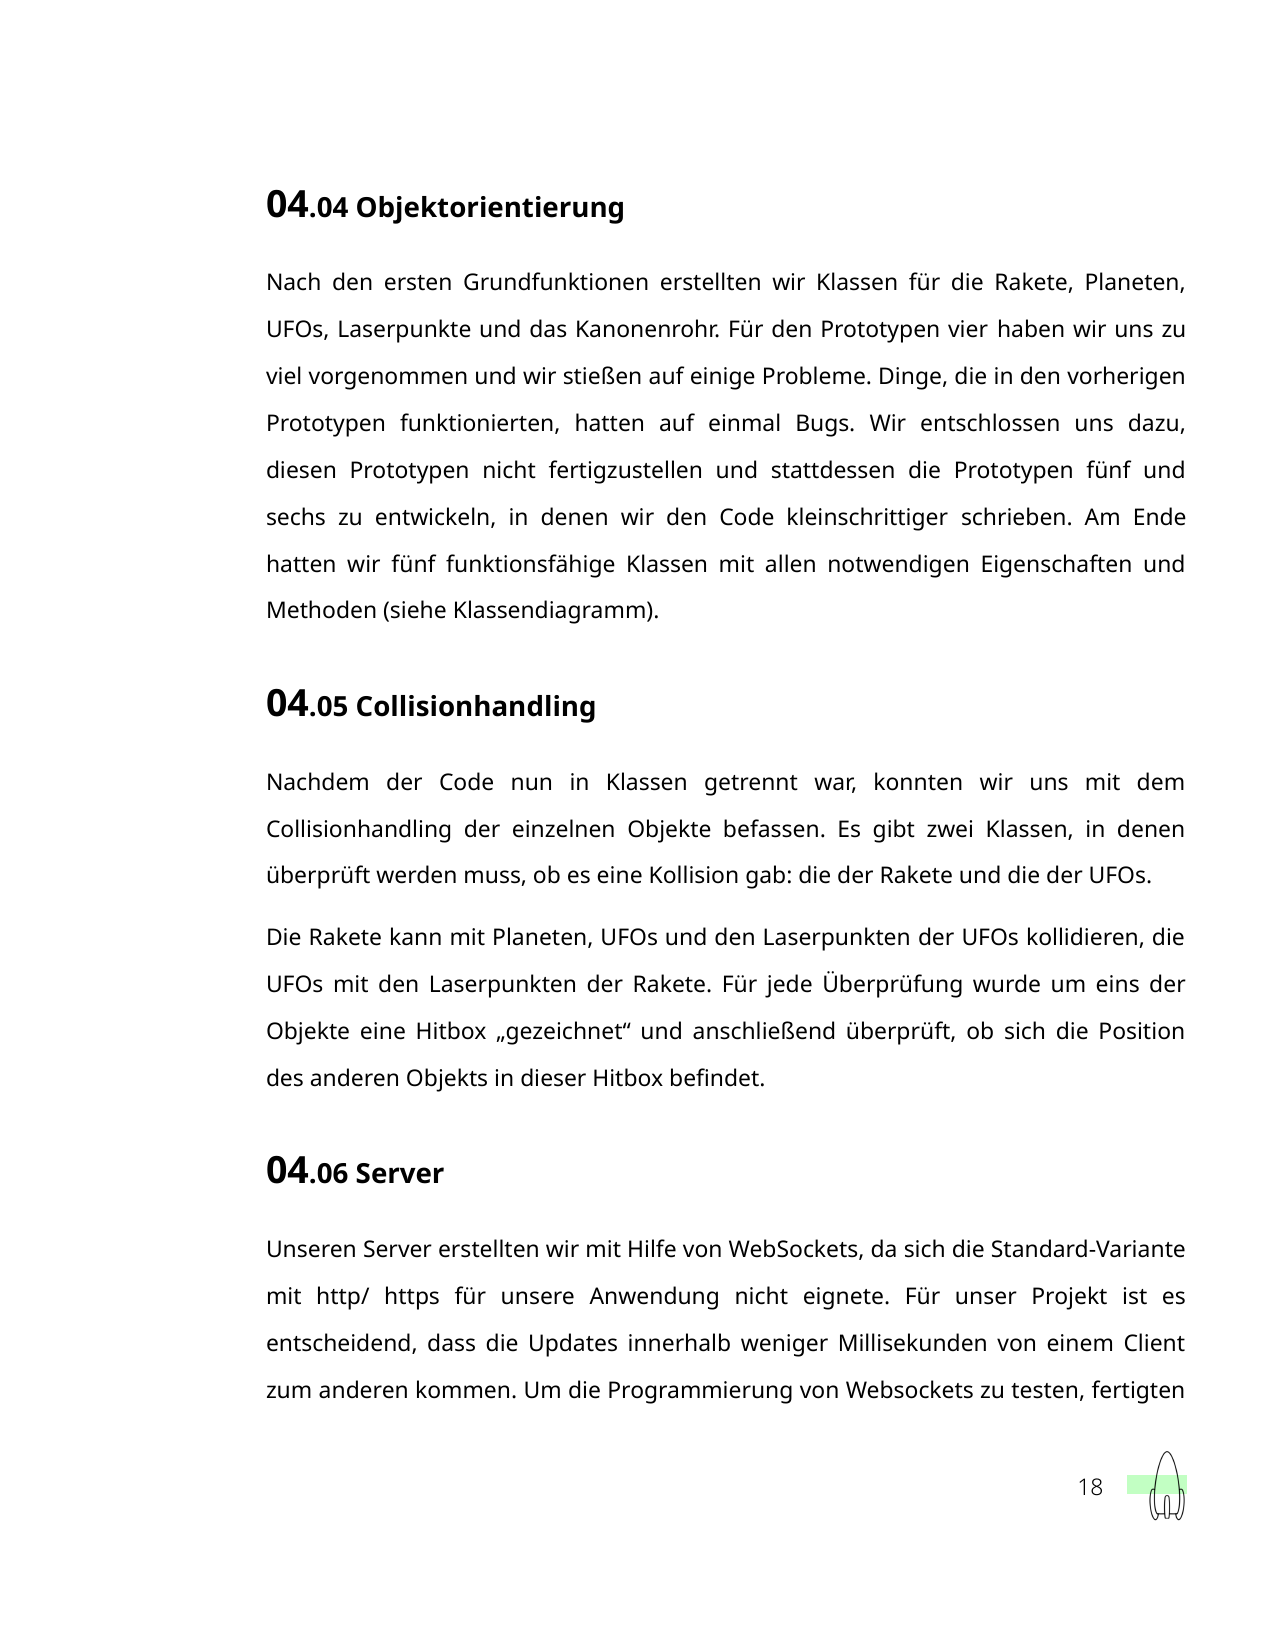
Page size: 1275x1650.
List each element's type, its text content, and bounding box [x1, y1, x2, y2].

text Unseren Server erstellten wir mit Hilfe von WebSockets, da sich die Standard-Variante mit http/ https für unsere Anwendung nicht eignete. Für unser Projekt ist es entscheidend, dass die Updates innerhalb weniger Millisekunden von einem Client zum anderen kommen. Um die Programmierung von Websockets zu testen, fertigten [266, 1233, 1186, 1405]
subtitle 04.06 Server [266, 1144, 1186, 1195]
text Die Rakete kann mit Planeten, UFOs und den Laserpunkten der UFOs kollidieren, die UFOs mit den Laserpunkten der Rakete. Für jede Überprüfung wurde um eins der Objekte eine Hitbox „gezeichnet“ und anschließend überprüft, ob sich die Position des anderen Objekts in dieser Hitbox befindet. [266, 921, 1186, 1093]
subtitle 04.04 Objektorientierung [266, 177, 1186, 228]
text Nachdem der Code nun in Klassen getrennt war, konnten wir uns mit dem Collisionhandling der einzelnen Objekte befassen. Es gibt zwei Klassen, in denen überprüft werden muss, ob es eine Kollision gab: die der Rakete und die der UFOs. [266, 766, 1186, 891]
text Nach den ersten Grundfunktionen erstellten wir Klassen für die Rakete, Planeten, UFOs, Laserpunkte und das Kanonenrohr. Für den Prototypen vier haben wir uns zu viel vorgenommen und wir stießen auf einige Probleme. Dinge, die in den vorherigen Prototypen funktionierten, hatten auf einmal Bugs. Wir entschlossen uns dazu, diesen Prototypen nicht fertigzustellen und stattdessen die Prototypen fünf und sechs zu entwickeln, in denen wir den Code kleinschrittiger schrieben. Am Ende hatten wir fünf funktionsfähige Klassen mit allen notwendigen Eigenschaften und Methoden (siehe Klassendiagramm). [266, 266, 1186, 626]
subtitle 04.05 Collisionhandling [266, 677, 1186, 728]
